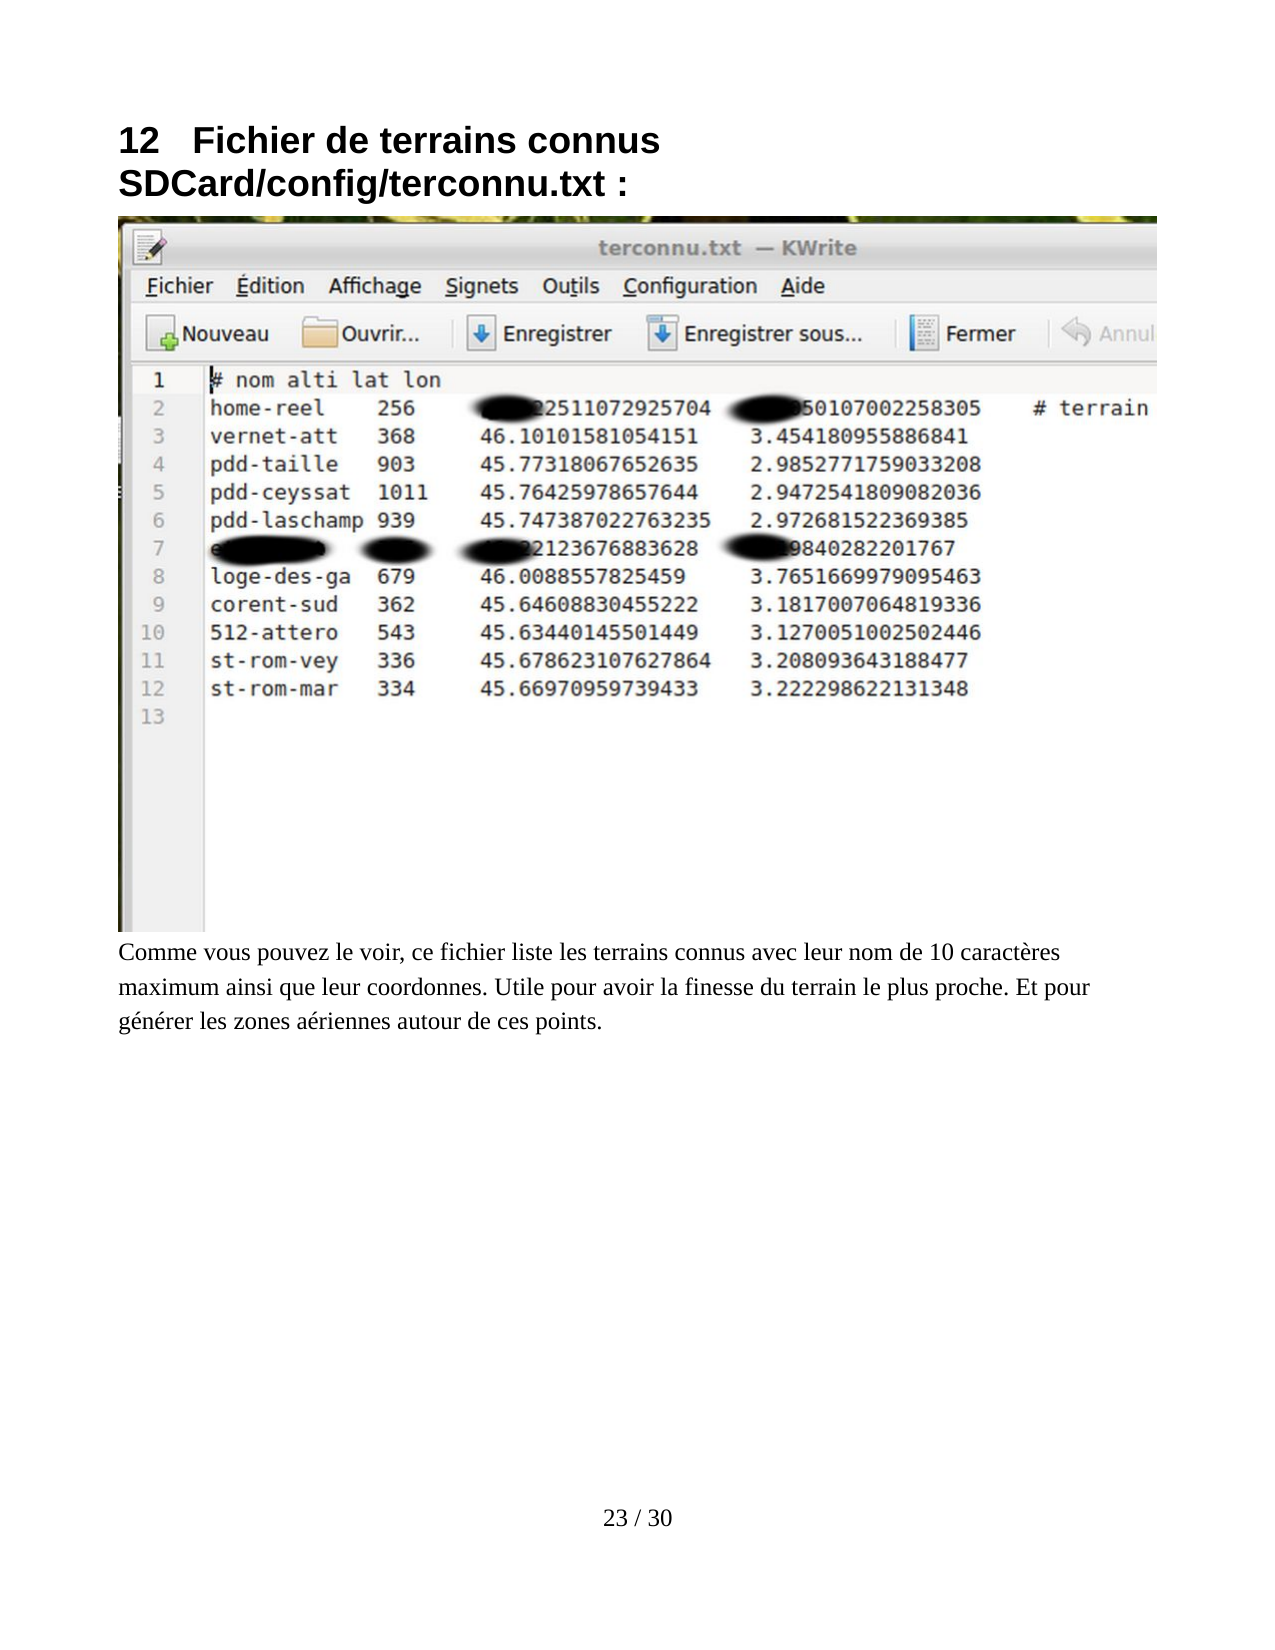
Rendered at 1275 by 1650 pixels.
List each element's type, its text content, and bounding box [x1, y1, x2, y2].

picture [118, 216, 1157, 932]
subtitle Fichier de terrains connus SDCard/config/terconnu.txt : [118, 118, 1157, 204]
text Comme vous pouvez le voir, ce fichier liste les terrains connus avec leur nom de 10 caractères maximum ainsi que leur coordonnes. Utile pour avoir la finesse du terrain le plus proche. Et pour générer les zones aériennes autour de ces points. [118, 932, 1157, 1035]
